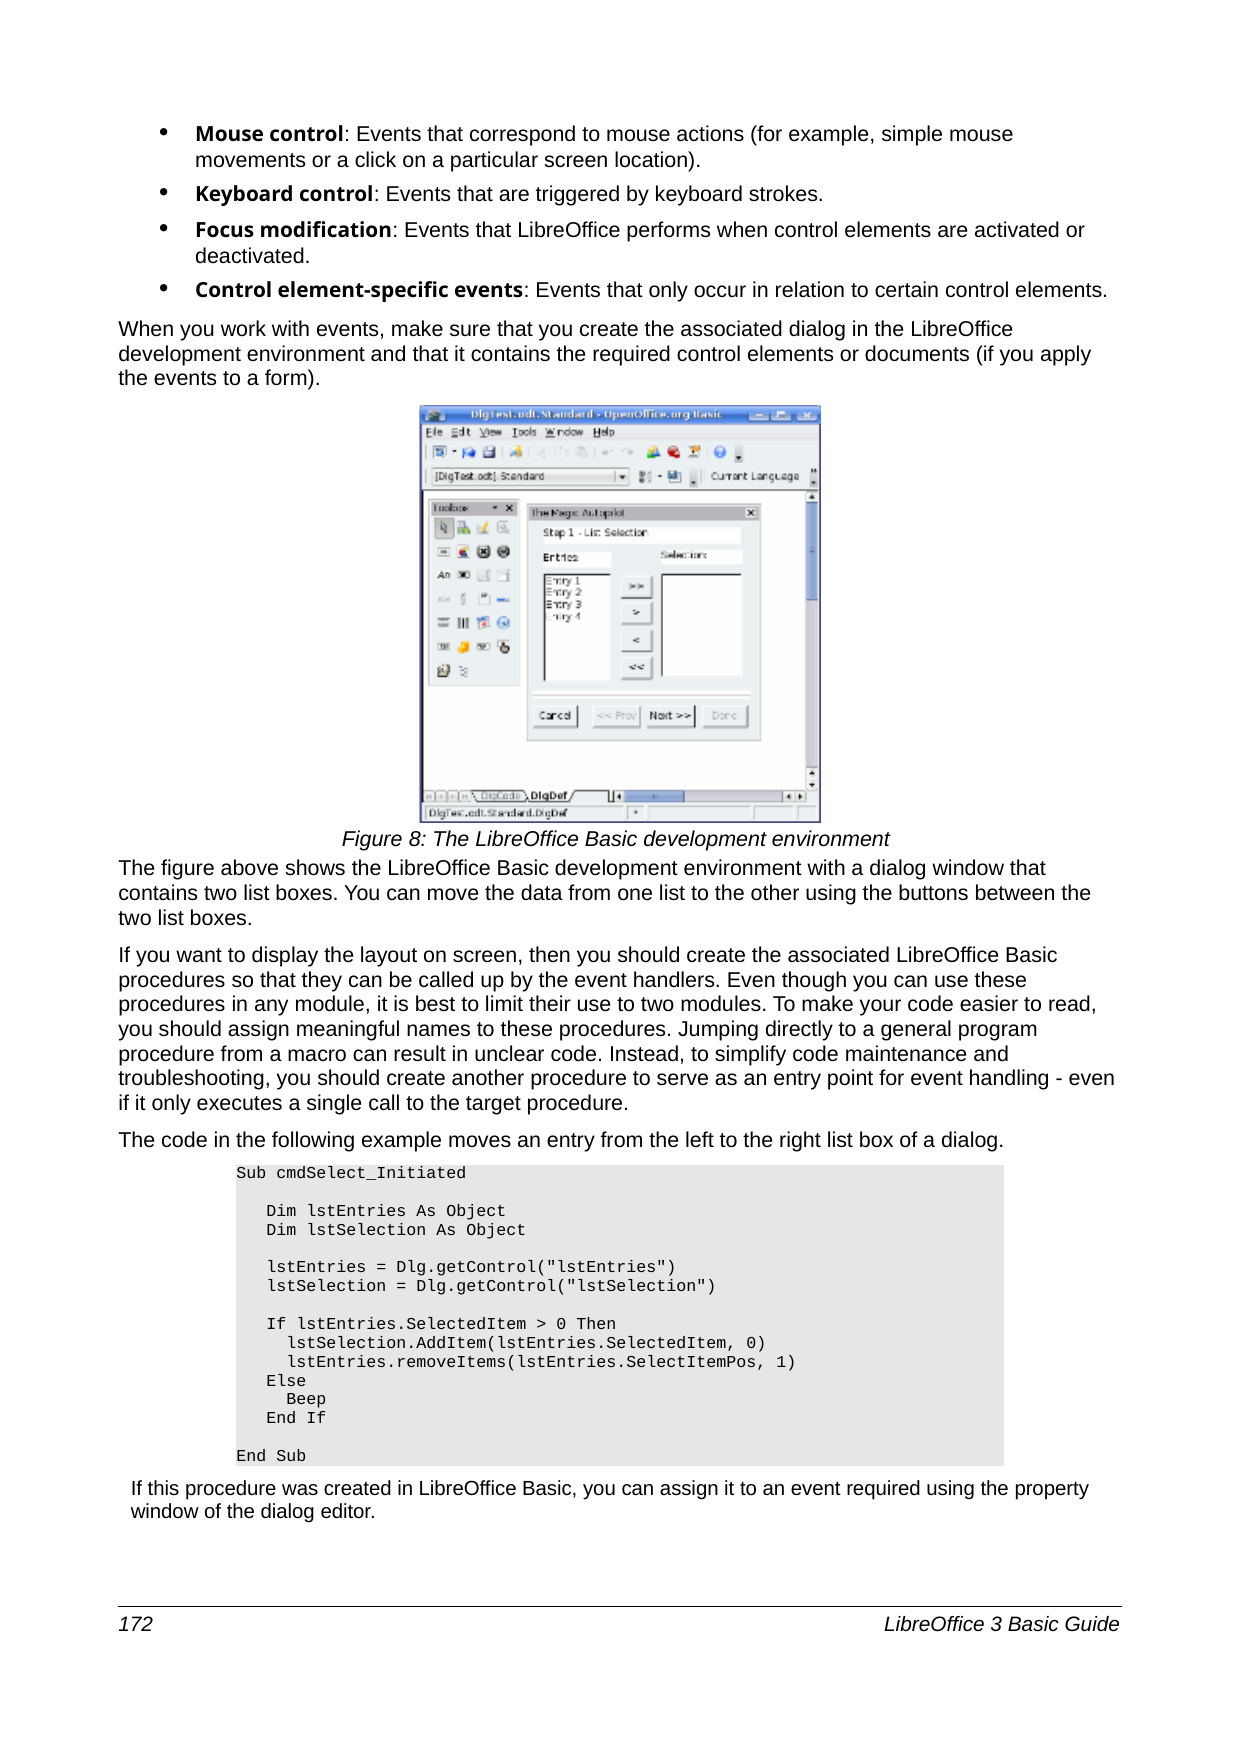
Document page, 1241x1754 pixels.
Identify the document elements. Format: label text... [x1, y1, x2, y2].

text The code in the following example moves an entry from the left to the right list box of a dialog. [118, 1127, 1122, 1152]
list Control element-specific events: Events that only occur in relation to certain control elements. [156, 274, 1122, 304]
list Focus modification: Events that LibreOffice performs when control elements are activated or deactivated. [156, 214, 1122, 268]
text The figure above shows the LibreOffice Basic development environment with a dialog window that contains two list boxes. You can move the data from one list to the other using the buttons between the two list boxes. [118, 856, 1122, 930]
picture [419, 405, 821, 823]
text Sub cmdSelect_Initiated Dim lstEntries As Object Dim lstSelection As Object lstEntries = Dlg.getControl("lstEntries") lstSelection = Dlg.getControl("lstSelection") If lstEntries.SelectedItem > 0 Then lstSelection.AddItem(lstEntries.SelectedItem, 0) lstEntries.removeItems(lstEntries.SelectItemPos, 1) Else Beep End If End Sub [236, 1165, 1004, 1466]
list Mouse control: Events that correspond to mouse actions (for example, simple mouse movements or a click on a particular screen location). [156, 118, 1122, 172]
text If this procedure was created in LibreOffice Basic, you can assign it to an event required using the property window of the dialog editor. [131, 1476, 1109, 1523]
text When you work with events, make sure that you create the associated dialog in the LibreOffice development environment and that it contains the required control elements or documents (if you apply the events to a form). [118, 316, 1122, 390]
text Figure 8: The LibreOffice Basic development environment [342, 823, 898, 850]
text If you want to display the layout on screen, then you should create the associated LibreOffice Basic procedures so that they can be called up by the event handlers. Even though you can use these procedures in any module, it is best to limit their use to two modules. To make your code easier to read, you should assign meaningful names to these procedures. Jumping directly to a general program procedure from a macro can result in unclear code. Instead, to simplify code maintenance and troubleshooting, you should create another procedure to serve as an entry point for event handling - even if it only executes a single call to the target procedure. [118, 942, 1122, 1115]
list Keyboard control: Events that are triggered by keyboard strokes. [156, 178, 1122, 208]
